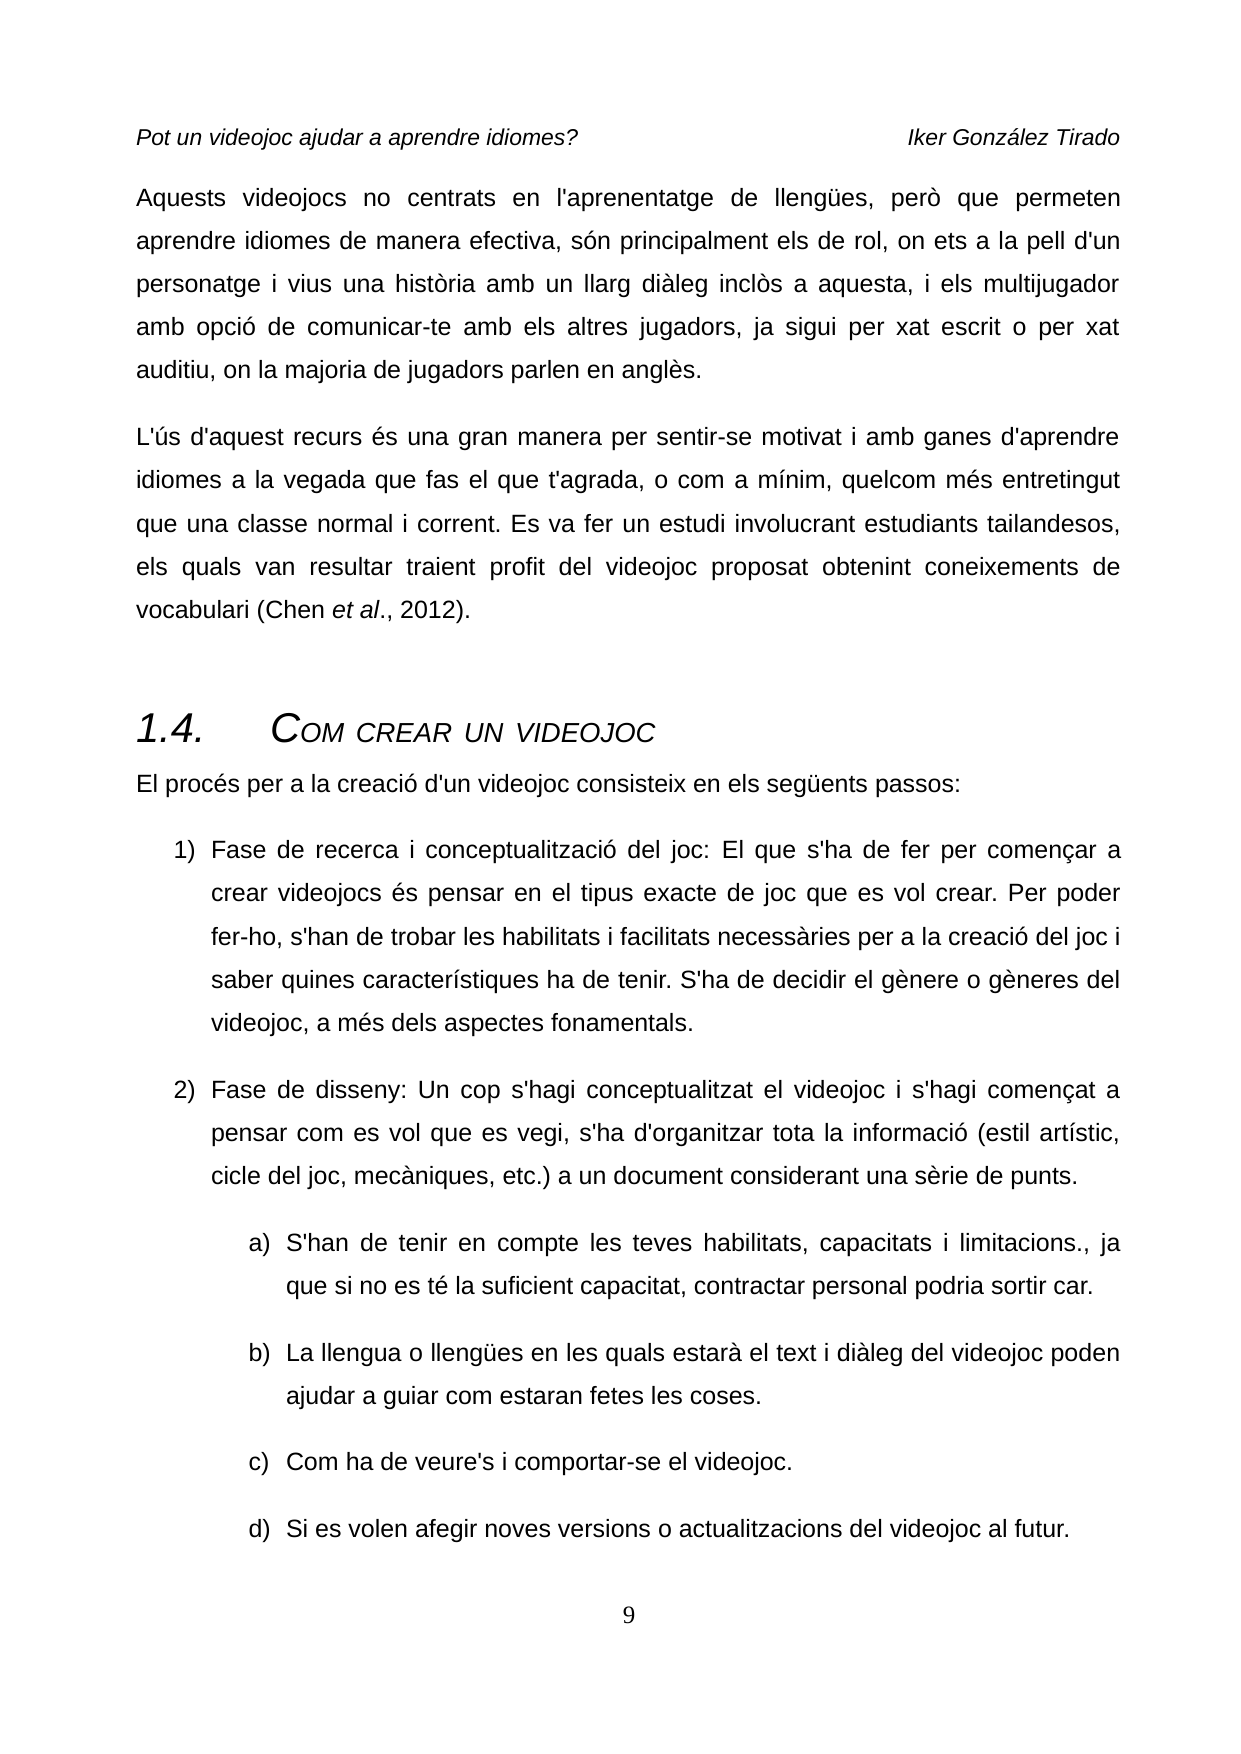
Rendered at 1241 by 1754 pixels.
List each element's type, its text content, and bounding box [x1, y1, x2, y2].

list Com ha de veure's i comportar-se el videojoc. [248, 1447, 1122, 1476]
subtitle Com crear un videojoc [136, 703, 1122, 751]
text El procés per a la creació d'un videojoc consisteix en els següents passos: [136, 768, 1122, 797]
list Fase de recerca i conceptualització del joc: El que s'ha de fer per començar a crear videojocs és pensar en el tipus exacte de joc que es vol crear. Per poder fer-ho, s'han de trobar les habilitats i facilitats necessàries per a la creació del joc i saber quines característiques ha de tenir. S'ha de decidir el gènere o gèneres del videojoc, a més dels aspectes fonamentals. [173, 835, 1122, 1037]
list Fase de disseny: Un cop s'hagi conceptualitzat el videojoc i s'hagi començat a pensar com es vol que es vegi, s'ha d'organitzar tota la informació (estil artístic, cicle del joc, mecàniques, etc.) a un document considerant una sèrie de punts. [173, 1074, 1122, 1189]
text L'ús d'aquest recurs és una gran manera per sentir-se motivat i amb ganes d'aprendre idiomes a la vegada que fas el que t'agrada, o com a mínim, quelcom més entretingut que una classe normal i corrent. Es va fer un estudi involucrant estudiants tailandesos, els quals van resultar traient profit del videojoc proposat obtenint coneixements de vocabulari (Chen et al., 2012). [136, 422, 1122, 623]
list Si es volen afegir noves versions o actualitzacions del videojoc al futur. [248, 1514, 1122, 1543]
list S'han de tenir en compte les teves habilitats, capacitats i limitacions., ja que si no es té la suficient capacitat, contractar personal podria sortir car. [248, 1228, 1122, 1299]
list La llengua o llengües en les quals estarà el text i diàleg del videojoc poden ajudar a guiar com estaran fetes les coses. [248, 1337, 1122, 1409]
text Aquests videojocs no centrats en l'aprenentatge de llengües, però que permeten aprendre idiomes de manera efectiva, són principalment els de rol, on ets a la pell d'un personatge i vius una història amb un llarg diàleg inclòs a aquesta, i els multijugador amb opció de comunicar-te amb els altres jugadors, ja sigui per xat escrit o per xat auditiu, on la majoria de jugadors parlen en anglès. [136, 183, 1122, 384]
